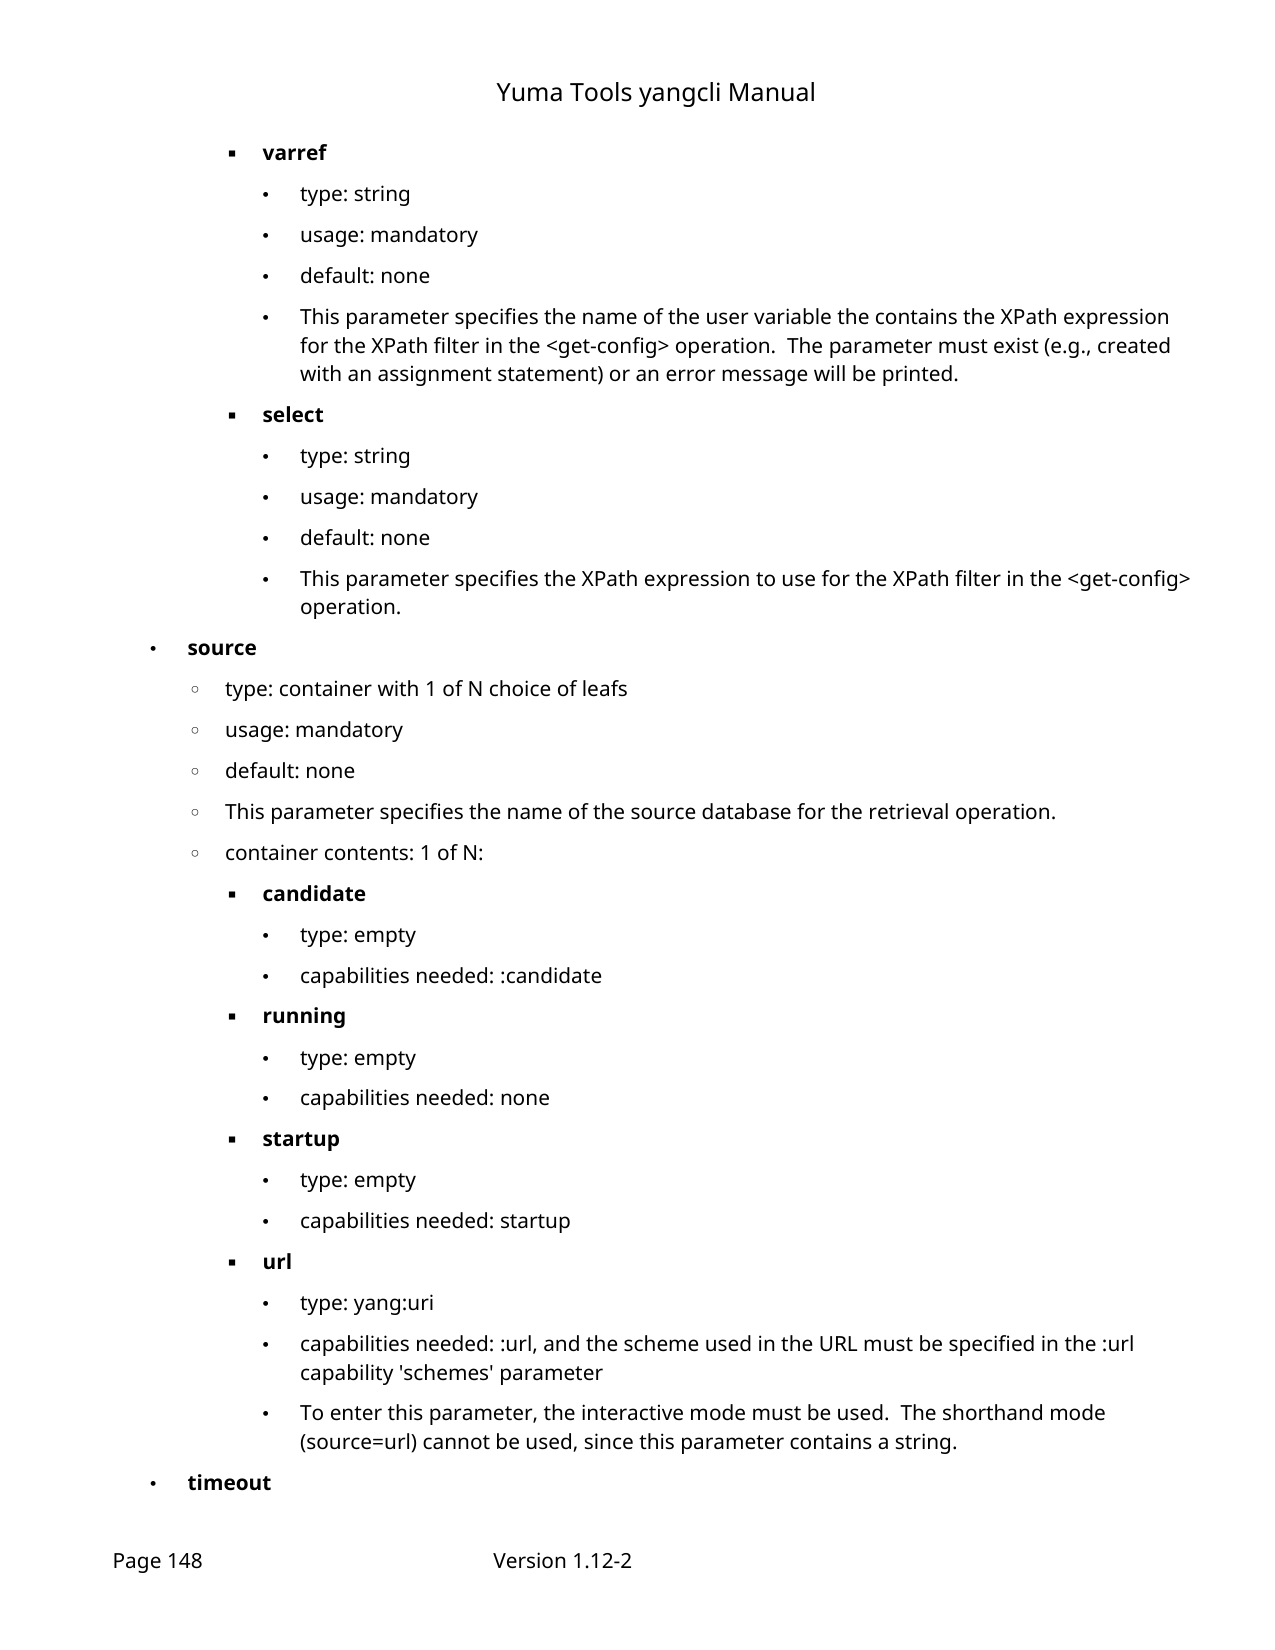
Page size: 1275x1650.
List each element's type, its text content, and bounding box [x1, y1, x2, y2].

list This parameter specifies the name of the user variable the contains the XPath expression for the XPath filter in the <get-config> operation. The parameter must exist (e.g., created with an assignment statement) or an error message will be printed. [262, 302, 1200, 388]
list usage: mandatory [262, 220, 1200, 249]
list select [225, 400, 1200, 428]
list varref [225, 138, 1200, 167]
list type: string [262, 441, 1200, 469]
list timeout [150, 1468, 1200, 1496]
list container contents: 1 of N: [187, 838, 1200, 866]
list type: empty [262, 920, 1200, 948]
list default: none [187, 756, 1200, 784]
list type: string [262, 179, 1200, 208]
list default: none [262, 261, 1200, 290]
list candidate [225, 879, 1200, 907]
list To enter this parameter, the interactive mode must be used. The shorthand mode (source=url) cannot be used, since this parameter contains a string. [262, 1398, 1200, 1455]
list usage: mandatory [262, 482, 1200, 510]
list running [225, 1002, 1200, 1030]
list capabilities needed: none [262, 1083, 1200, 1112]
list This parameter specifies the XPath expression to use for the XPath filter in the <get-config> operation. [262, 564, 1200, 621]
list default: none [262, 523, 1200, 551]
list capabilities needed: :url, and the scheme used in the URL must be specified in the :url capability 'schemes' parameter [262, 1329, 1200, 1386]
list capabilities needed: startup [262, 1206, 1200, 1235]
list type: yang:uri [262, 1288, 1200, 1317]
list source [150, 633, 1200, 662]
list This parameter specifies the name of the source database for the retrieval operation. [187, 797, 1200, 825]
list usage: mandatory [187, 715, 1200, 743]
list type: container with 1 of N choice of leafs [187, 674, 1200, 703]
list url [225, 1247, 1200, 1276]
list type: empty [262, 1165, 1200, 1194]
list startup [225, 1124, 1200, 1153]
list capabilities needed: :candidate [262, 961, 1200, 989]
list type: empty [262, 1043, 1200, 1071]
